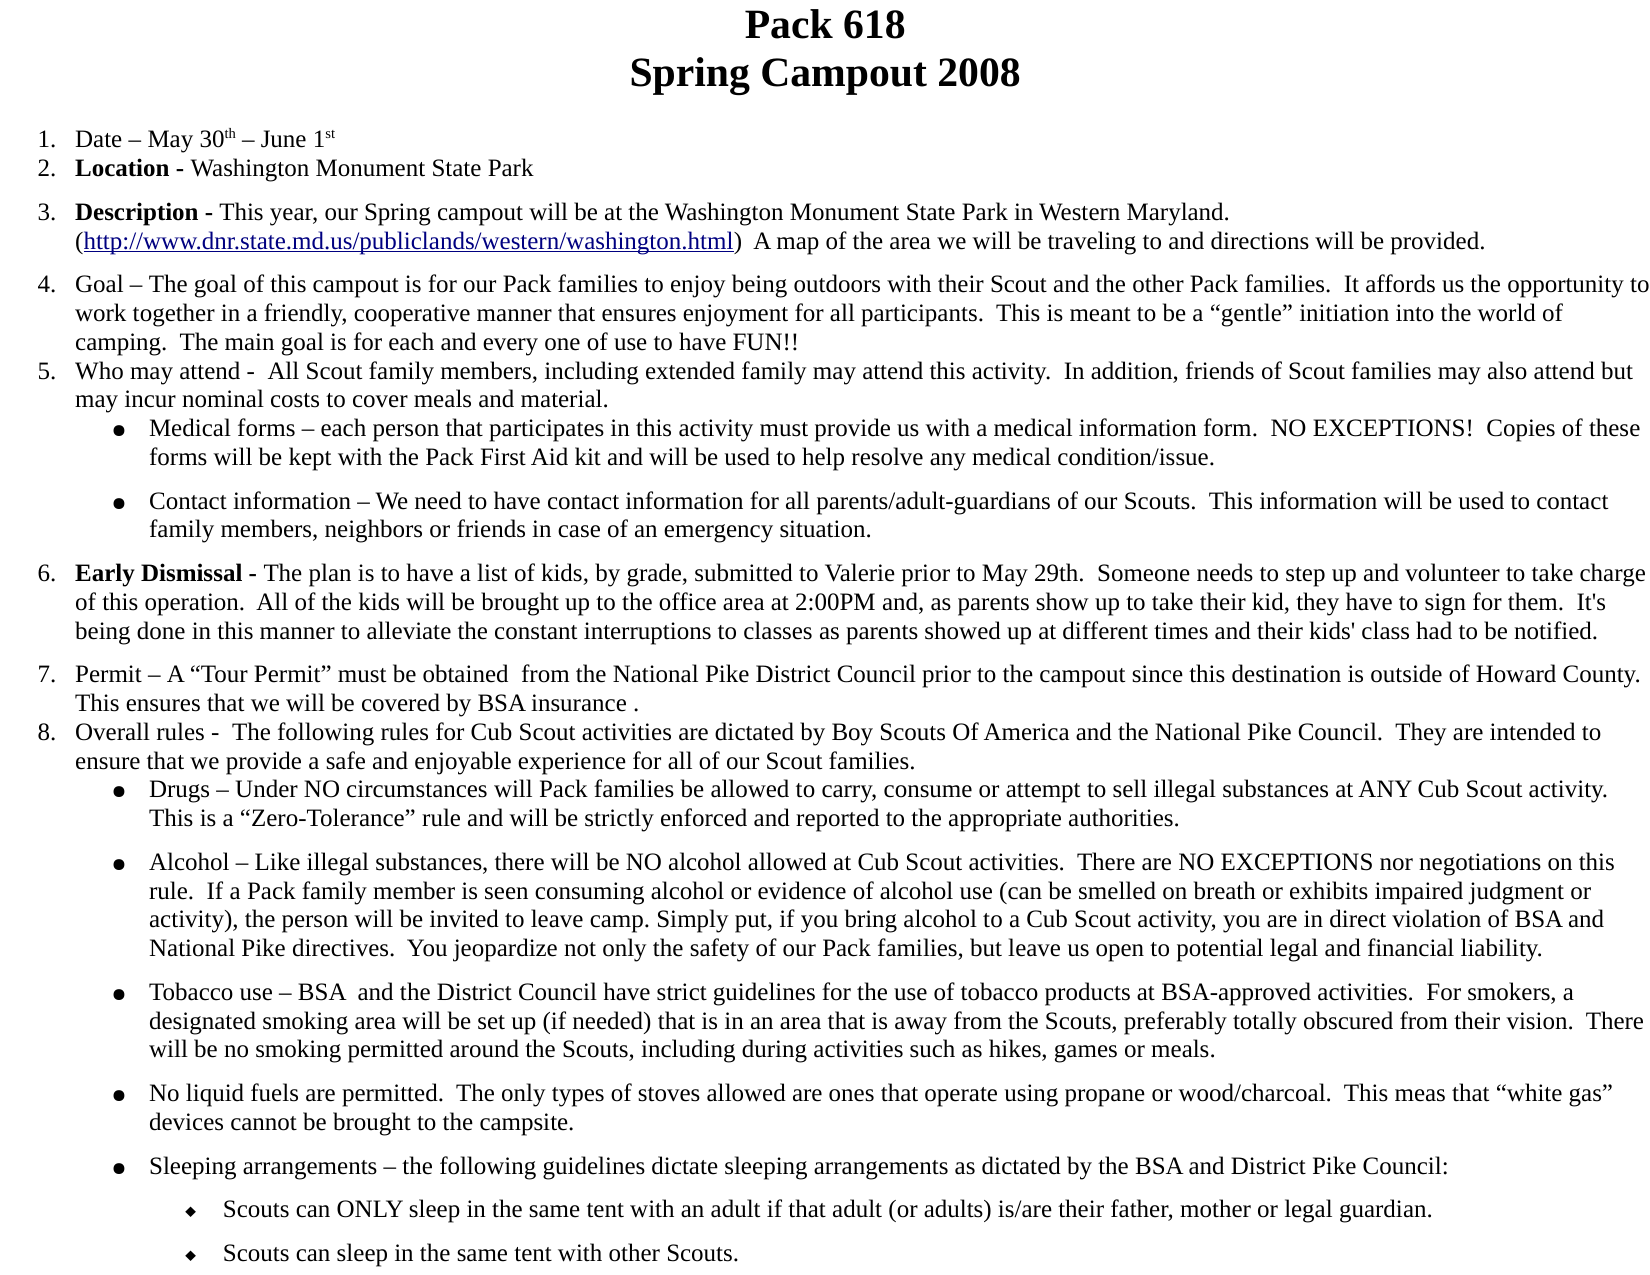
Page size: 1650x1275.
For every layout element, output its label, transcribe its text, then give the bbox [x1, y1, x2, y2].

text Spring Campout 2008 [0, 48, 1650, 96]
list Scouts can ONLY sleep in the same tent with an adult if that adult (or adults) is/are their father, mother or legal guardian. [185, 1194, 1650, 1223]
list Description - This year, our Spring campout will be at the Washington Monument State Park in Western Maryland. (http://www.dnr.state.md.us/publiclands/western/washington.html) A map of the area we will be traveling to and directions will be provided. [37, 197, 1650, 254]
list Drugs – Under NO circumstances will Pack families be allowed to carry, consume or attempt to sell illegal substances at ANY Cub Scout activity. This is a “Zero-Tolerance” rule and will be strictly enforced and reported to the appropriate authorities. [111, 774, 1650, 832]
list Overall rules - The following rules for Cub Scout activities are dictated by Boy Scouts Of America and the National Pike Council. They are intended to ensure that we provide a safe and enjoyable experience for all of our Scout families. [37, 717, 1650, 774]
list Early Dismissal - The plan is to have a list of kids, by grade, submitted to Valerie prior to May 29th. Someone needs to step up and volunteer to take charge of this operation. All of the kids will be brought up to the office area at 2:00PM and, as parents show up to take their kid, they have to sign for them. It's being done in this manner to alleviate the constant interruptions to classes as parents showed up at different times and their kids' class had to be notified. [37, 558, 1650, 644]
list Goal – The goal of this campout is for our Pack families to enjoy being outdoors with their Scout and the other Pack families. It affords us the opportunity to work together in a friendly, cooperative manner that ensures enjoyment for all participants. This is meant to be a “gentle” initiation into the world of camping. The main goal is for each and every one of use to have FUN!! [37, 269, 1650, 356]
list Contact information – We need to have contact information for all parents/adult-guardians of our Scouts. This information will be used to contact family members, neighbors or friends in case of an emergency situation. [111, 486, 1650, 543]
list Date – May 30th – June 1st [37, 124, 1650, 153]
list Location - Washington Monument State Park [37, 153, 1650, 182]
list Tobacco use – BSA and the District Council have strict guidelines for the use of tobacco products at BSA-approved activities. For smokers, a designated smoking area will be set up (if needed) that is in an area that is away from the Scouts, preferably totally obscured from their vision. There will be no smoking permitted around the Scouts, including during activities such as hikes, games or meals. [111, 977, 1650, 1063]
list Permit – A “Tour Permit” must be obtained from the National Pike District Council prior to the campout since this destination is outside of Howard County. This ensures that we will be covered by BSA insurance . [37, 659, 1650, 717]
list Who may attend - All Scout family members, including extended family may attend this activity. In addition, friends of Scout families may also attend but may incur nominal costs to cover meals and material. [37, 356, 1650, 413]
list Alcohol – Like illegal substances, there will be NO alcohol allowed at Cub Scout activities. There are NO EXCEPTIONS nor negotiations on this rule. If a Pack family member is seen consuming alcohol or evidence of alcohol use (can be smelled on breath or exhibits impaired judgment or activity), the person will be invited to leave camp. Simply put, if you bring alcohol to a Cub Scout activity, you are in direct violation of BSA and National Pike directives. You jeopardize not only the safety of our Pack families, but leave us open to potential legal and financial liability. [111, 847, 1650, 962]
list Scouts can sleep in the same tent with other Scouts. [185, 1238, 1650, 1267]
list No liquid fuels are permitted. The only types of stoves allowed are ones that operate using propane or wood/charcoal. This meas that “white gas” devices cannot be brought to the campsite. [111, 1078, 1650, 1136]
list Medical forms – each person that participates in this activity must provide us with a medical information form. NO EXCEPTIONS! Copies of these forms will be kept with the Pack First Aid kit and will be used to help resolve any medical condition/issue. [111, 413, 1650, 471]
list Sleeping arrangements – the following guidelines dictate sleeping arrangements as dictated by the BSA and District Pike Council: [111, 1151, 1650, 1179]
text Pack 618 [0, 0, 1650, 48]
